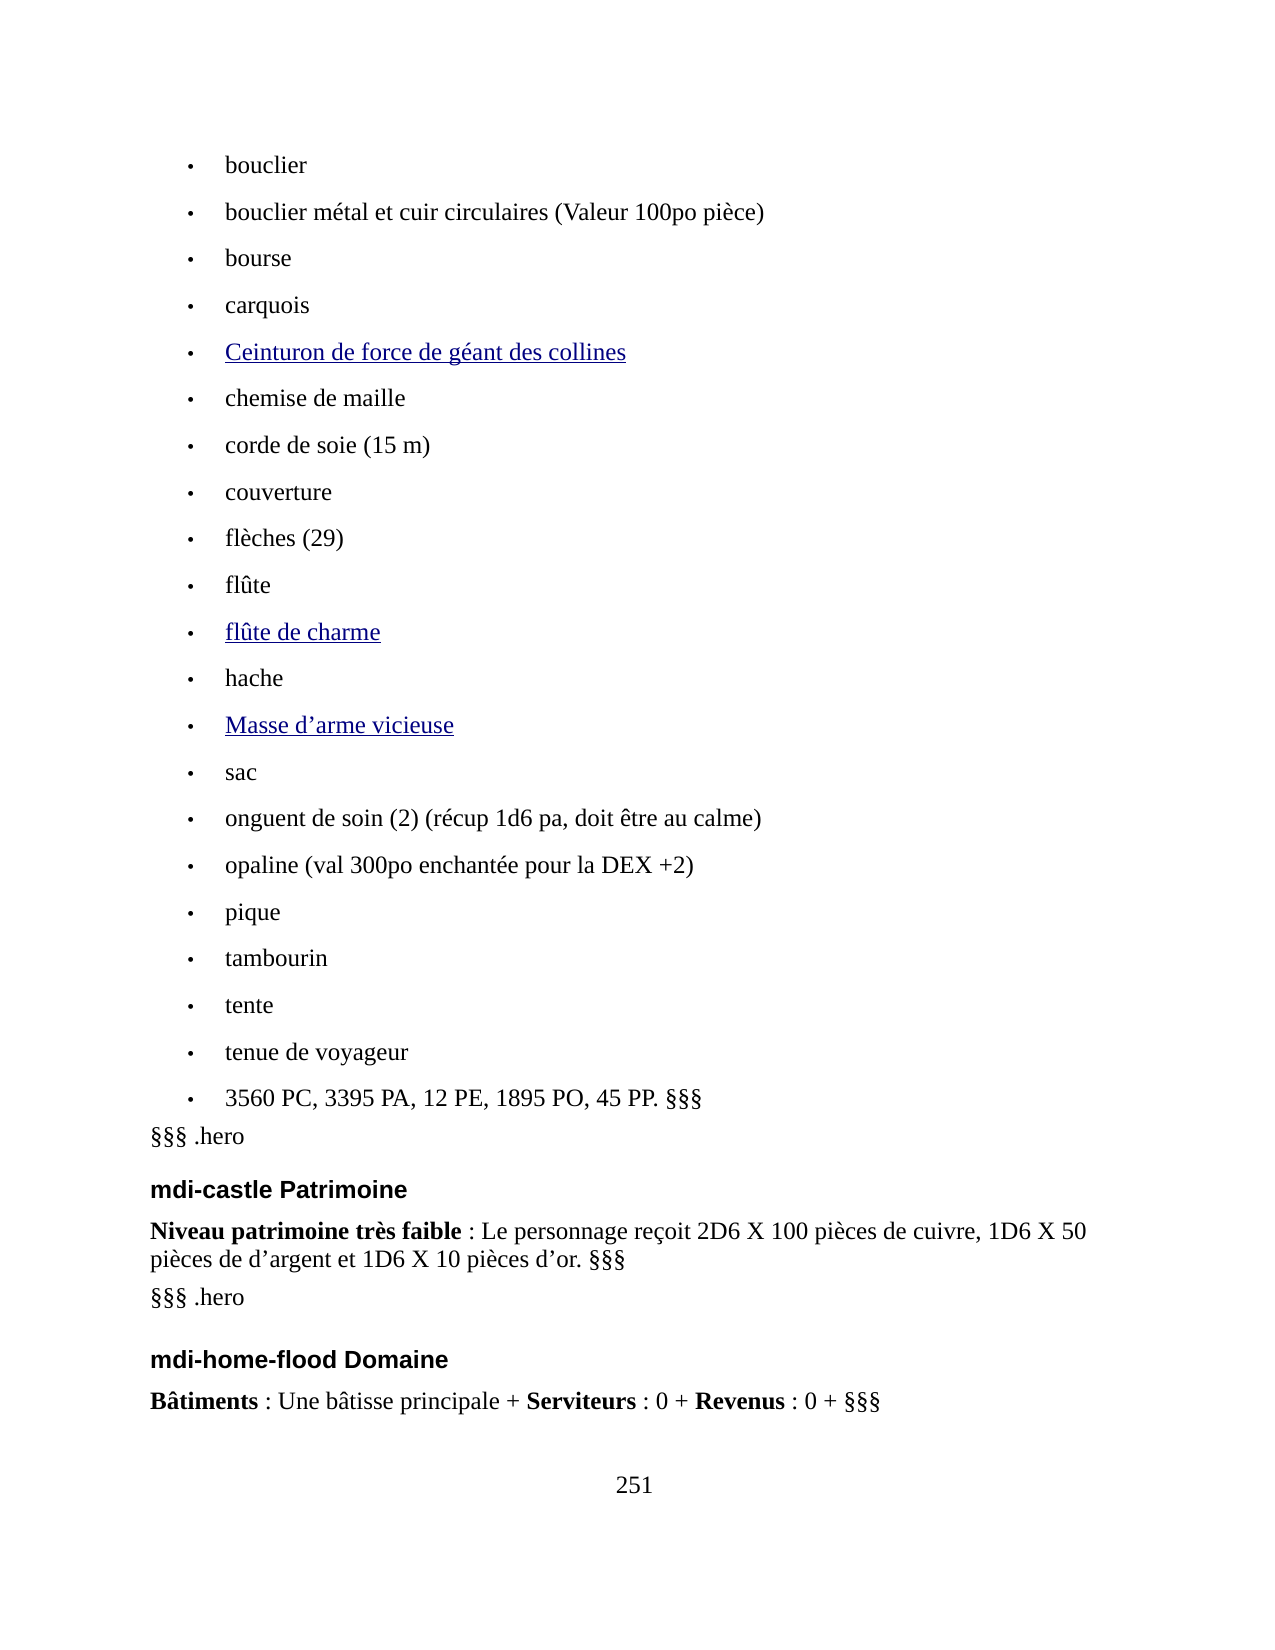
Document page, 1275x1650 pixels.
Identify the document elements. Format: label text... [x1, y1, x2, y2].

text §§§ .hero [150, 1121, 1125, 1150]
list tambourin [187, 943, 1125, 972]
list Masse d’arme vicieuse [187, 710, 1125, 739]
list flèches (29) [187, 523, 1125, 552]
text §§§ .hero [150, 1282, 1125, 1311]
subtitle mdi-castle Patrimoine [150, 1175, 1125, 1203]
list tente [187, 990, 1125, 1019]
list flûte de charme [187, 617, 1125, 645]
list opaline (val 300po enchantée pour la DEX +2) [187, 850, 1125, 879]
list tenue de voyageur [187, 1037, 1125, 1065]
list flûte [187, 570, 1125, 599]
list couverture [187, 477, 1125, 505]
text Bâtiments : Une bâtisse principale + Serviteurs : 0 + Revenus : 0 + §§§ [150, 1386, 1125, 1415]
list onguent de soin (2) (récup 1d6 pa, doit être au calme) [187, 803, 1125, 832]
list chemise de maille [187, 383, 1125, 412]
list Ceinturon de force de géant des collines [187, 337, 1125, 365]
list carquois [187, 290, 1125, 319]
list corde de soie (15 m) [187, 430, 1125, 459]
list bouclier [187, 150, 1125, 179]
list sac [187, 757, 1125, 785]
subtitle mdi-home-flood Domaine [150, 1345, 1125, 1373]
list bouclier métal et cuir circulaires (Valeur 100po pièce) [187, 197, 1125, 225]
list pique [187, 897, 1125, 925]
list hache [187, 663, 1125, 692]
list bourse [187, 243, 1125, 272]
text Niveau patrimoine très faible : Le personnage reçoit 2D6 X 100 pièces de cuivre, 1D6 X 50 pièces de d’argent et 1D6 X 10 pièces d’or. §§§ [150, 1216, 1125, 1273]
list 3560 PC, 3395 PA, 12 PE, 1895 PO, 45 PP. §§§ [187, 1083, 1125, 1112]
